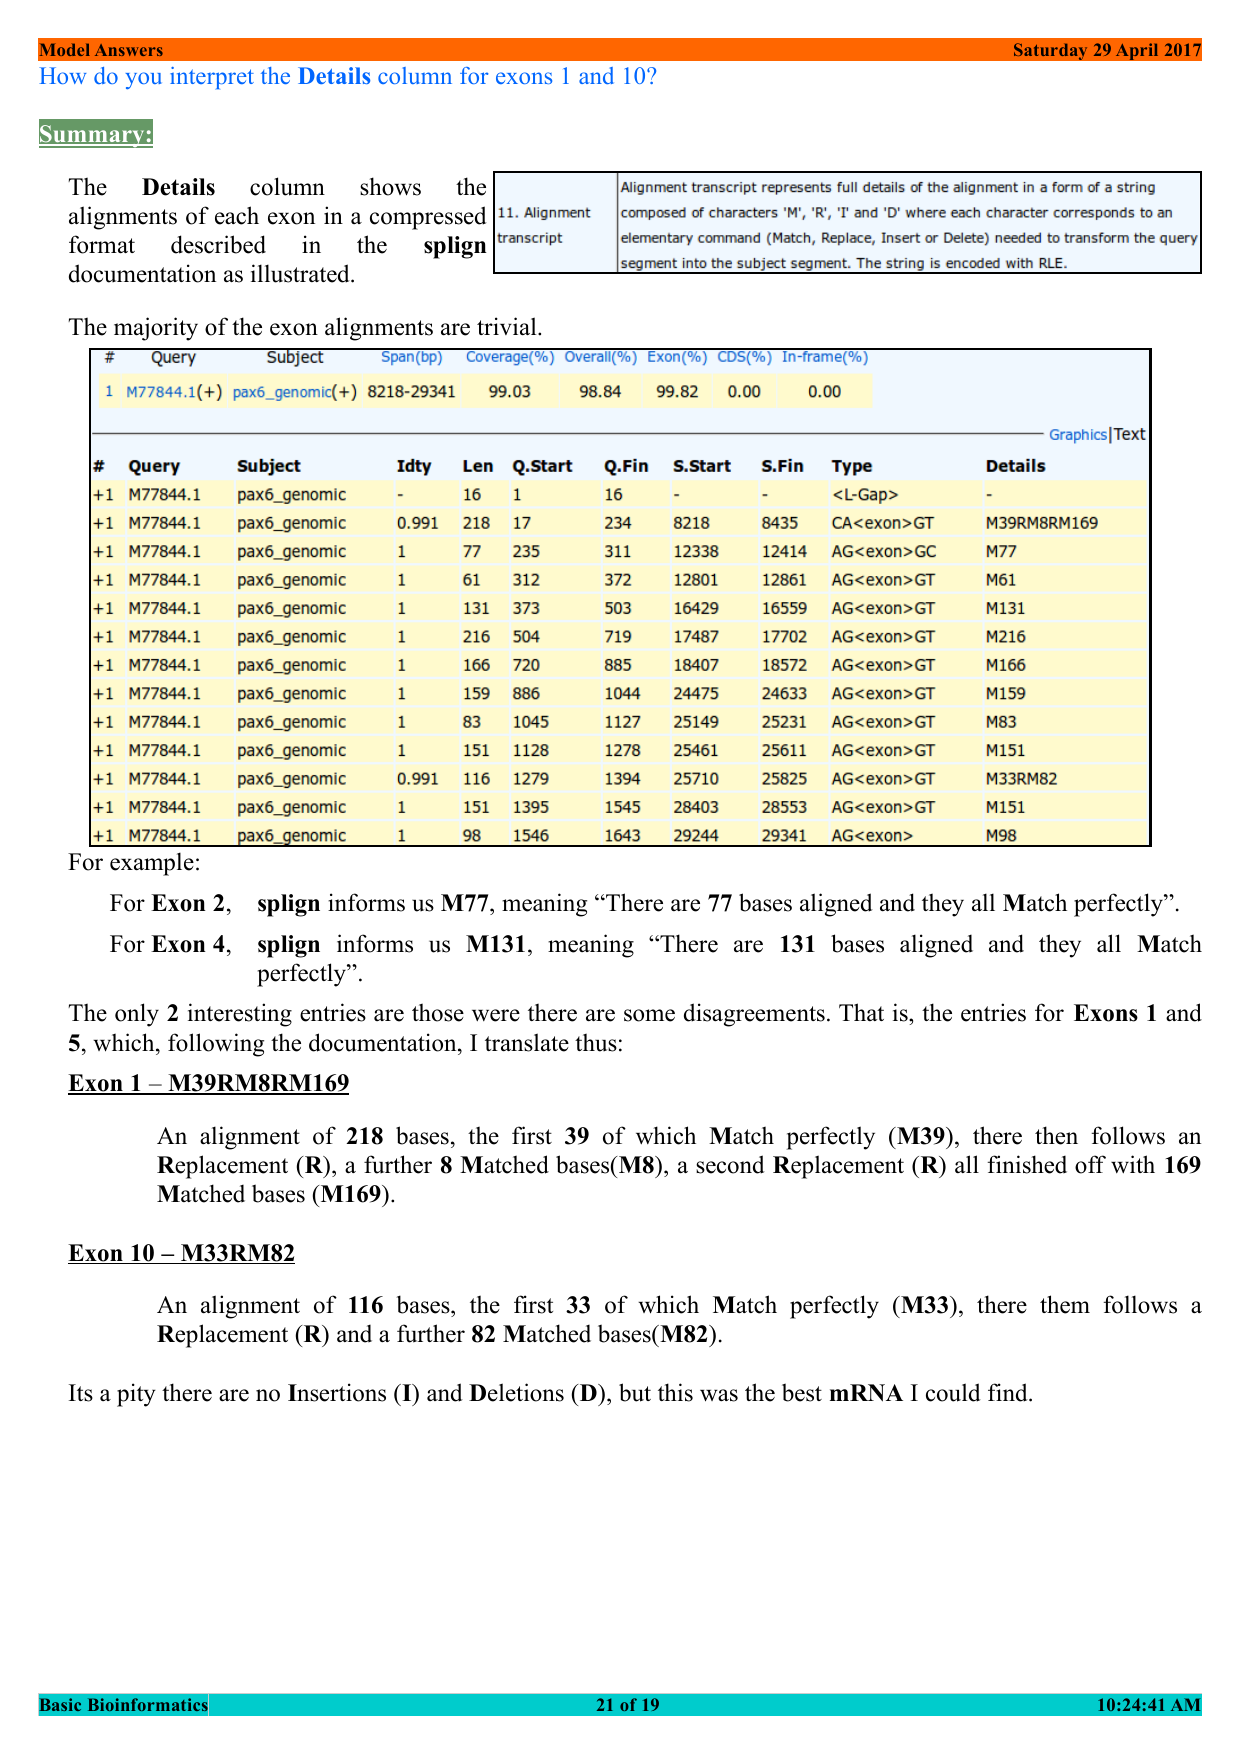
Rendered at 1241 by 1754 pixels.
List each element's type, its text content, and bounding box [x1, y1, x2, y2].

text How do you interpret the Details column for exons 1 and 10? [38, 61, 1202, 89]
text For Exon 2, splign informs us M77, meaning “There are 77 bases aligned and they all Match perfectly”. [109, 888, 1202, 917]
text Exon 10 – M33RM82 [68, 1238, 1202, 1267]
text An alignment of 218 bases, the first 39 of which Match perfectly (M39), there then follows an Replacement (R), a further 8 Matched bases(M8), a second Replacement (R) all finished off with 169 Matched bases (M169). [157, 1121, 1202, 1208]
picture [91, 350, 1149, 845]
text Its a pity there are no Insertions (I) and Deletions (D), but this was the best mRNA I could find. [68, 1378, 1202, 1407]
text The majority of the exon alignments are trivial. [68, 312, 1202, 341]
text Summary: [38, 119, 1202, 148]
text For Exon 4, splign informs us M131, meaning “There are 131 bases aligned and they all Match perfectly”. [109, 928, 1202, 987]
picture [495, 173, 1200, 272]
text Exon 1 – M39RM8RM169 [68, 1068, 1202, 1097]
text The only 2 interesting entries are those were there are some disagreements. That is, the entries for Exons 1 and 5, which, following the documentation, I translate thus: [68, 998, 1202, 1056]
text An alignment of 116 bases, the first 33 of which Match perfectly (M33), there them follows a Replacement (R) and a further 82 Matched bases(M82). [157, 1290, 1202, 1348]
text For example: [68, 845, 1202, 876]
text The Details column shows the alignments of each exon in a compressed format described in the splign documentation as illustrated. [68, 172, 1202, 288]
